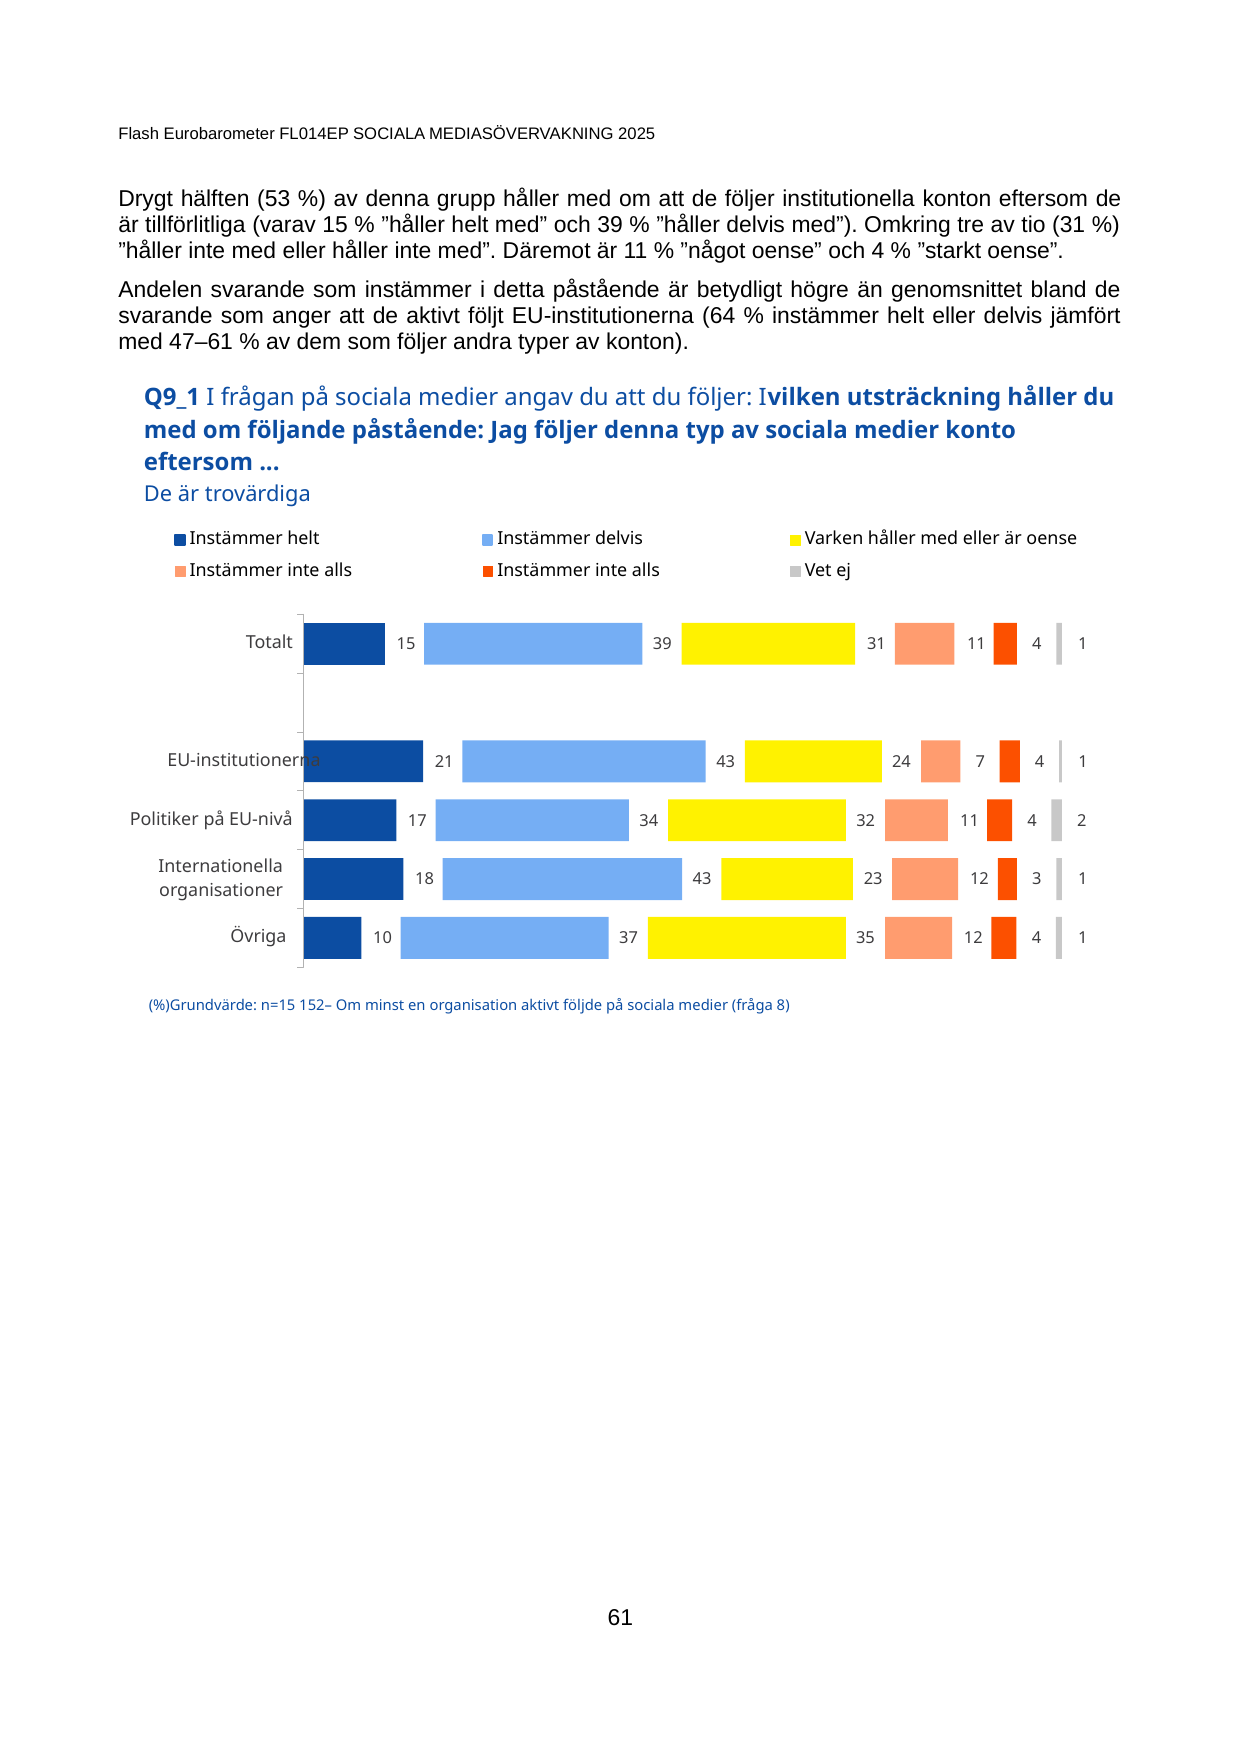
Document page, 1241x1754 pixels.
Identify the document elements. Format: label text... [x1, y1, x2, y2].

text Andelen svarande som instämmer i detta påstående är betydligt högre än genomsnittet bland de svarande som anger att de aktivt följt EU-institutionerna (64 % instämmer helt eller delvis jämfört med 47–61 % av dem som följer andra typer av konton). [118, 276, 1122, 354]
text Drygt hälften (53 %) av denna grupp håller med om att de följer institutionella konton eftersom de är tillförlitliga (varav 15 % ”håller helt med” och 39 % ”håller delvis med”). Omkring tre av tio (31 %) ”håller inte med eller håller inte med”. Däremot är 11 % ”något oense” och 4 % ”starkt oense”. [118, 184, 1122, 264]
